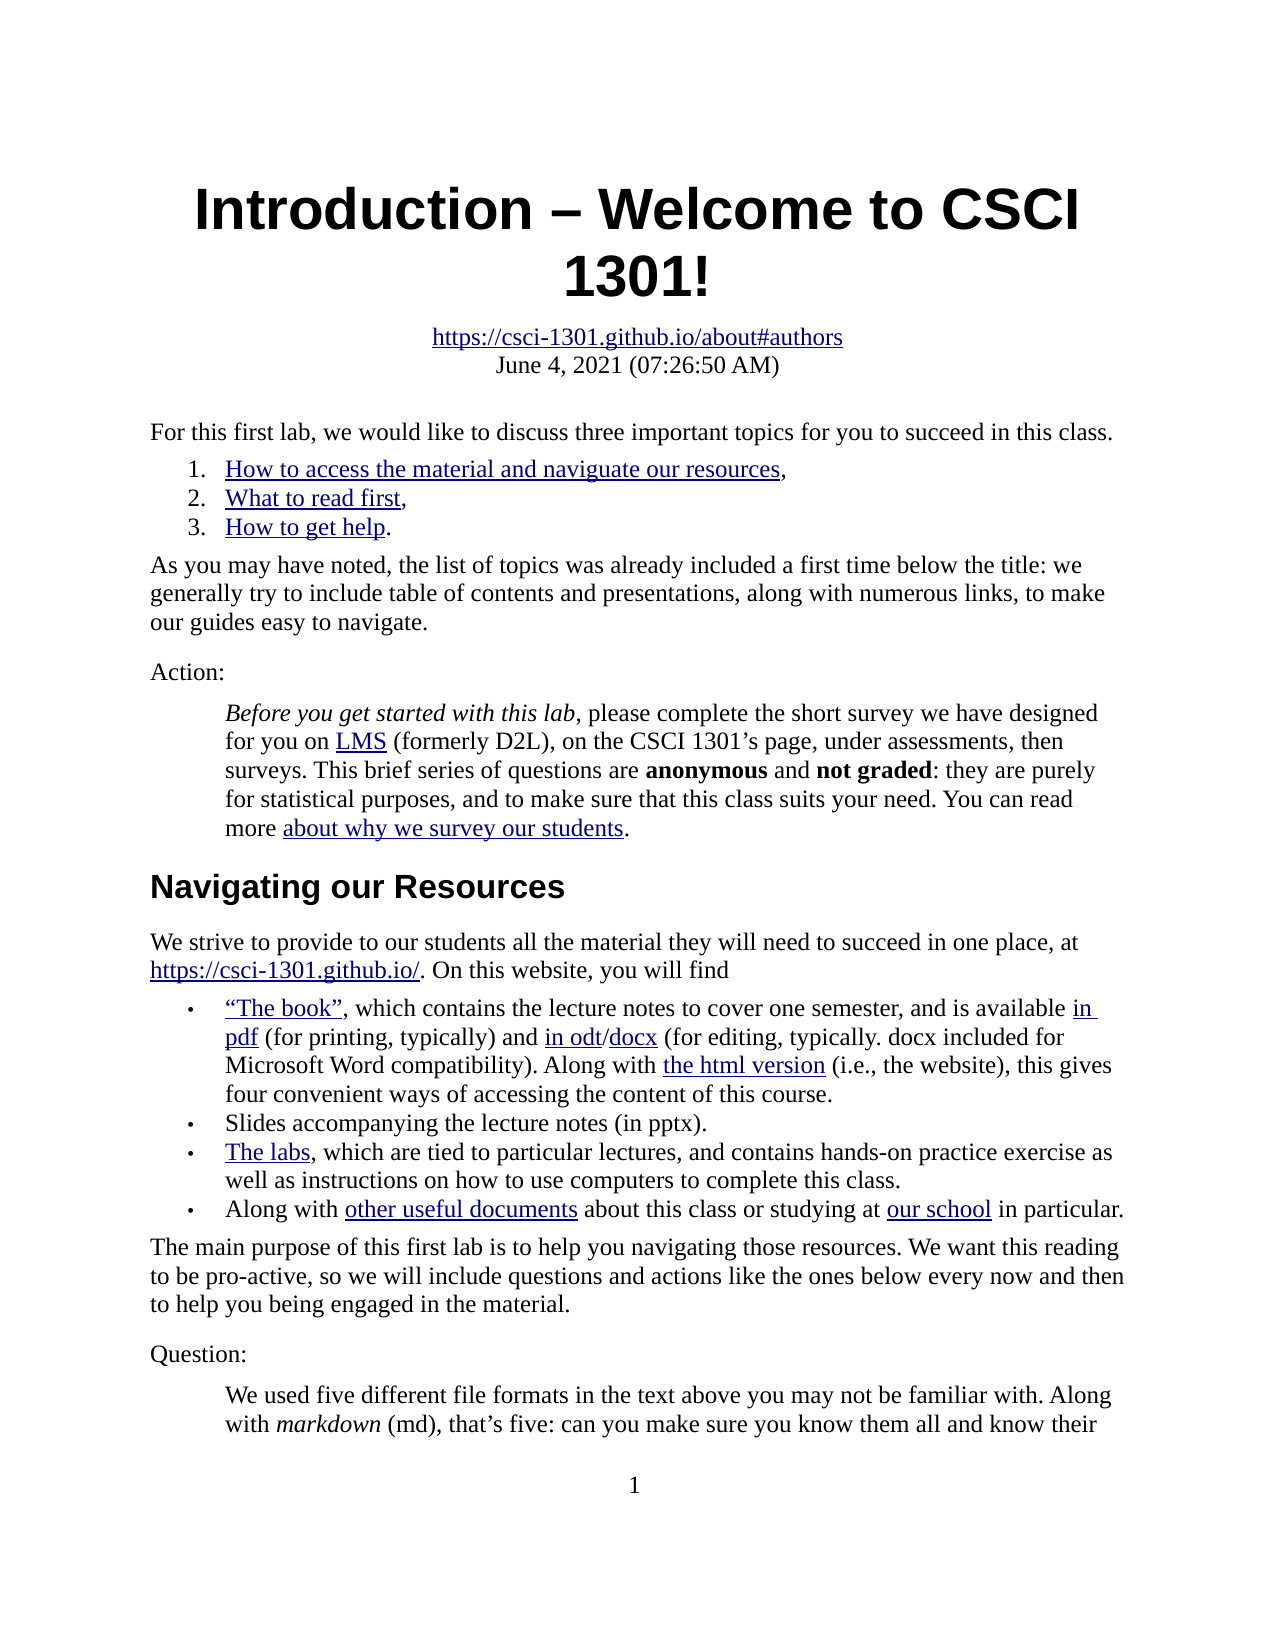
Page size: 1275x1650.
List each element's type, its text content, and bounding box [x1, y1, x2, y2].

text The main purpose of this first lab is to help you navigating those resources. We want this reading to be pro-active, so we will include questions and actions like the ones below every now and then to help you being engaged in the material. [150, 1232, 1125, 1318]
list Slides accompanying the lecture notes (in pptx). [187, 1108, 1125, 1137]
text https://csci-1301.github.io/about#authors [150, 322, 1125, 350]
text Before you get started with this lab, please complete the short survey we have designed for you on LMS (formerly D2L), on the CSCI 1301’s page, under assessments, then surveys. This brief series of questions are anonymous and not graded: they are purely for statistical purposes, and to make sure that this class suits your need. You can read more about why we survey our students. [225, 698, 1125, 841]
text Question: [150, 1339, 1125, 1368]
list How to access the material and naviguate our resources, [187, 454, 1125, 483]
text For this first lab, we would like to discuss three important topics for you to succeed in this class. [150, 417, 1125, 446]
list Along with other useful documents about this class or studying at our school in particular. [187, 1194, 1125, 1223]
text June 4, 2021 (07:26:50 AM) [150, 350, 1125, 379]
subtitle Navigating our Resources [150, 866, 1125, 905]
text Action: [150, 657, 1125, 686]
text We used five different file formats in the text above you may not be familiar with. Along with markdown (md), that’s five: can you make sure you know them all and know their [225, 1380, 1125, 1437]
list How to get help. [187, 512, 1125, 541]
list What to read first, [187, 483, 1125, 512]
text We strive to provide to our students all the material they will need to succeed in one place, at https://csci-1301.github.io/. On this website, you will find [150, 927, 1125, 984]
title Introduction – Welcome to CSCI 1301! [150, 175, 1125, 309]
text As you may have noted, the list of topics was already included a first time below the title: we generally try to include table of contents and presentations, along with numerous links, to make our guides easy to navigate. [150, 550, 1125, 636]
list “The book”, which contains the lecture notes to cover one semester, and is available in pdf (for printing, typically) and in odt/docx (for editing, typically. docx included for Microsoft Word compatibility). Along with the html version (i.e., the website), this gives four convenient ways of accessing the content of this course. [187, 993, 1125, 1108]
list The labs, which are tied to particular lectures, and contains hands-on practice exercise as well as instructions on how to use computers to complete this class. [187, 1137, 1125, 1194]
